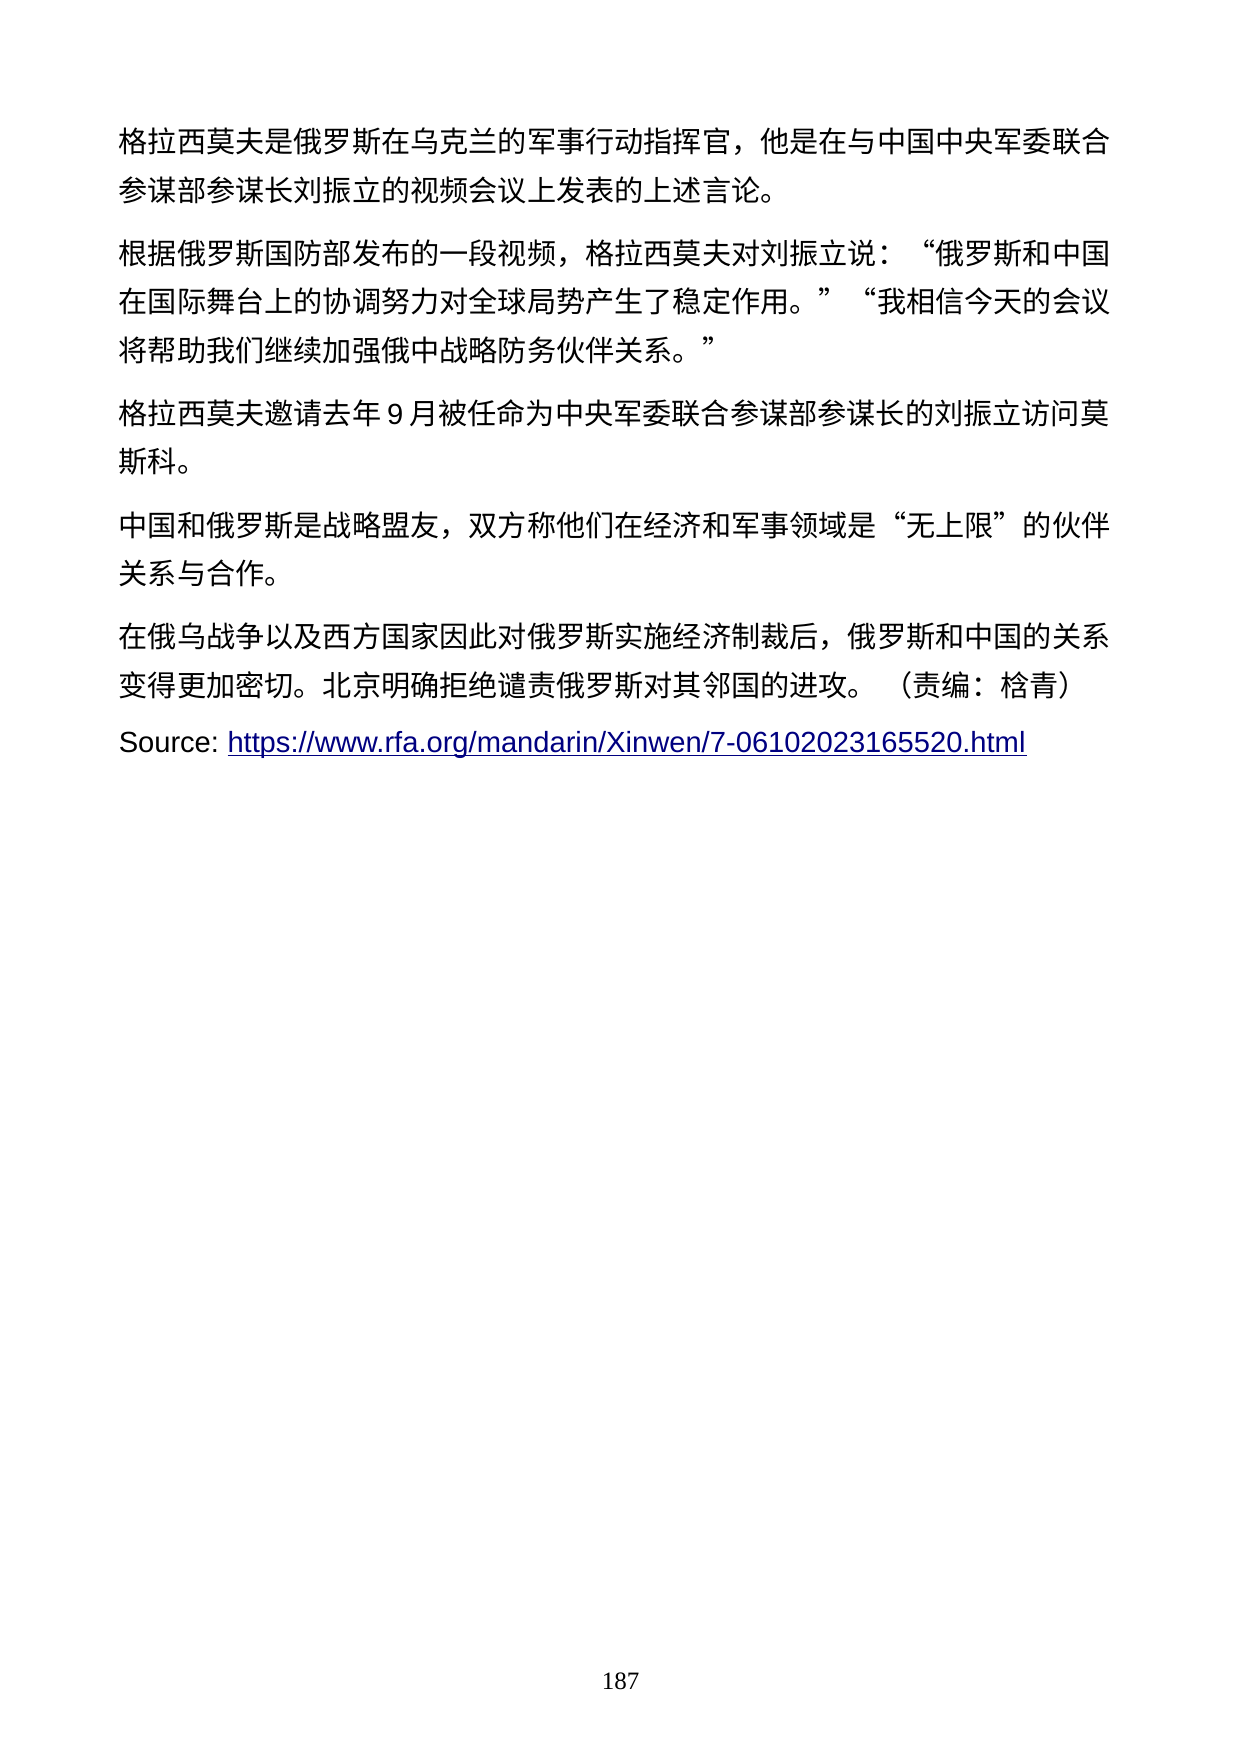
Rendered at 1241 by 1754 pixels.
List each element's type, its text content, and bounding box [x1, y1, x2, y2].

text 中国和俄罗斯是战略盟友，双方称他们在经济和军事领域是“无上限”的伙伴关系与合作。 [118, 502, 1122, 593]
text 在俄乌战争以及西方国家因此对俄罗斯实施经济制裁后，俄罗斯和中国的关系变得更加密切。北京明确拒绝谴责俄罗斯对其邻国的进攻。 （责编：梒青） [118, 614, 1122, 704]
text Source: https://www.rfa.org/mandarin/Xinwen/7-06102023165520.html [118, 725, 1122, 759]
text 格拉西莫夫邀请去年9月被任命为中央军委联合参谋部参谋长的刘振立访问莫斯科。 [118, 390, 1122, 481]
text 根据俄罗斯国防部发布的一段视频，格拉西莫夫对刘振立说：“俄罗斯和中国在国际舞台上的协调努力对全球局势产生了稳定作用。”“我相信今天的会议将帮助我们继续加强俄中战略防务伙伴关系。” [118, 230, 1122, 369]
text 格拉西莫夫是俄罗斯在乌克兰的军事行动指挥官，他是在与中国中央军委联合参谋部参谋长刘振立的视频会议上发表的上述言论。 [118, 118, 1122, 209]
